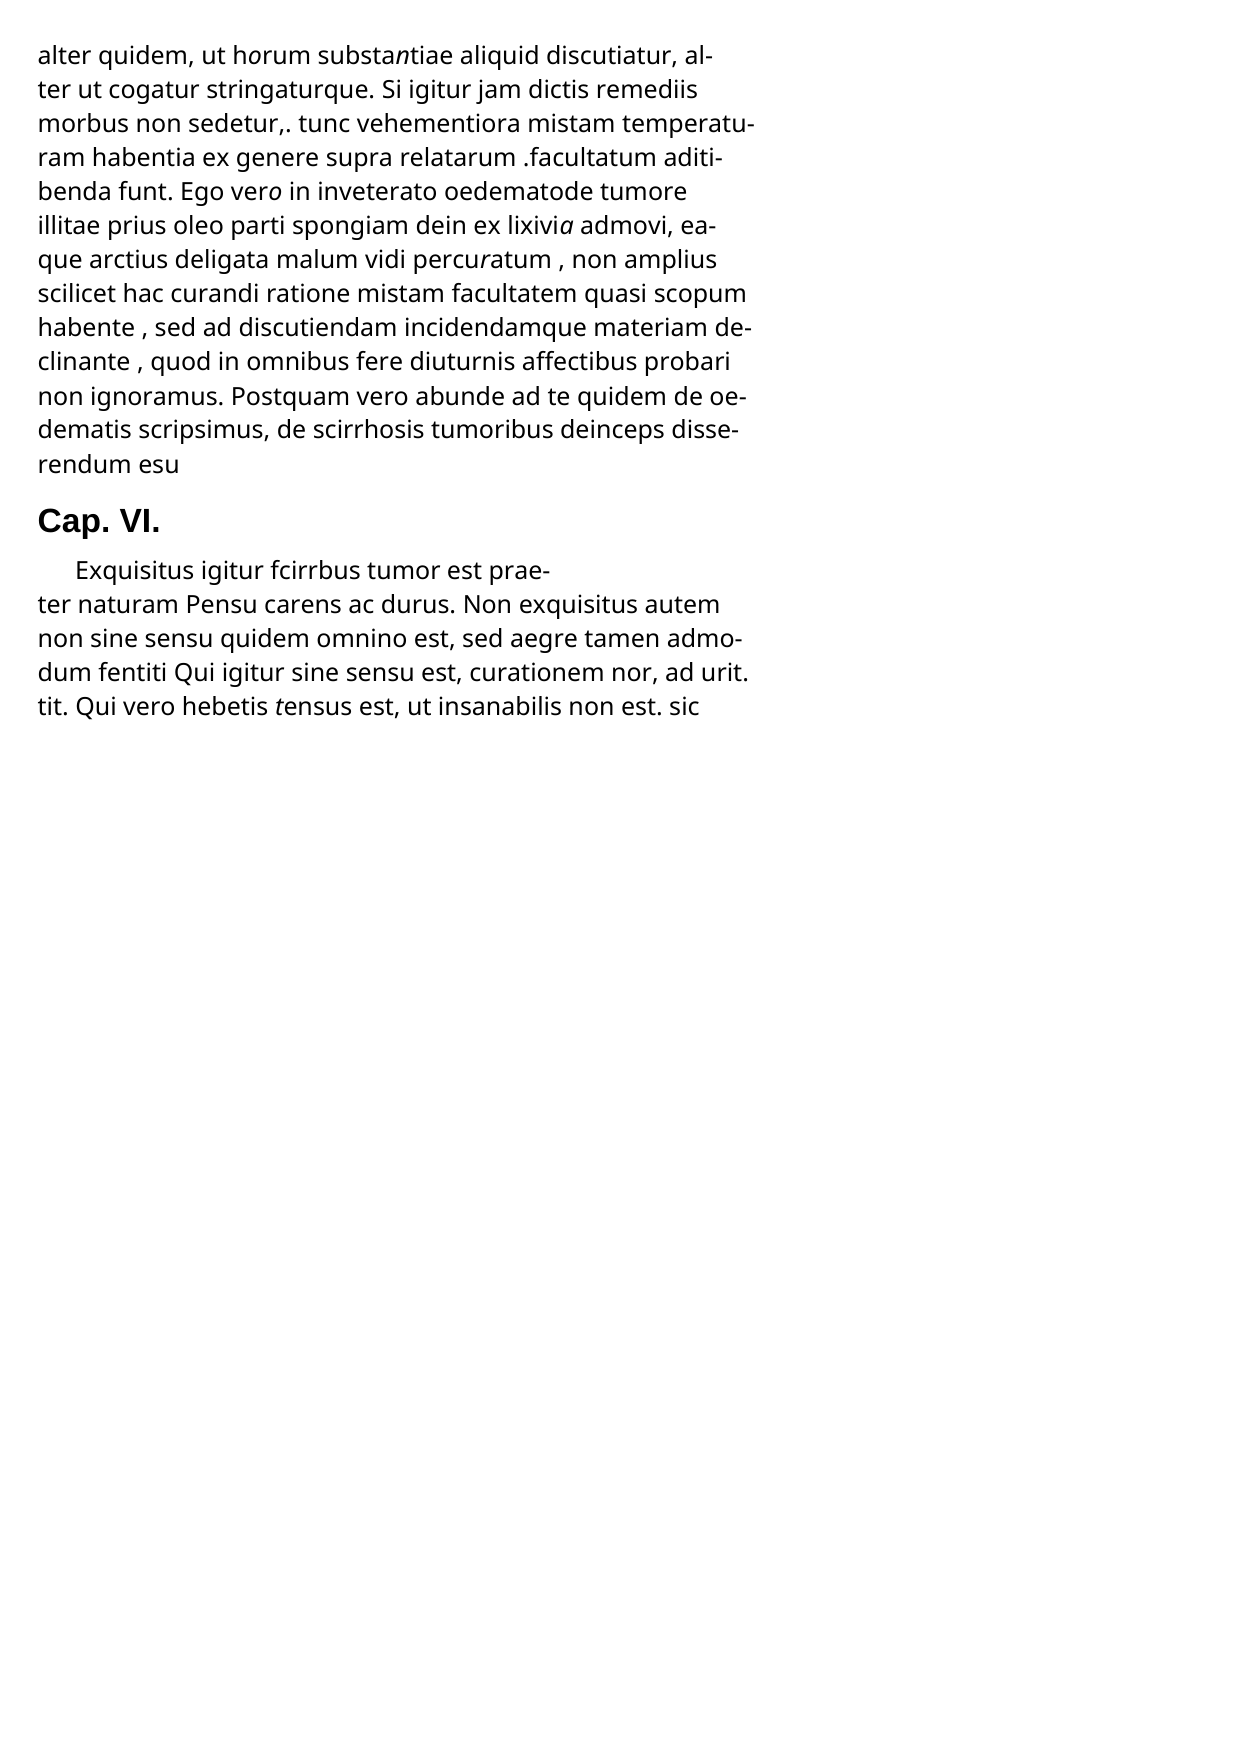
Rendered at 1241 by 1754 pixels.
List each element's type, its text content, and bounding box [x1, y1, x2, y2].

subtitle Cap. VI. [37, 501, 1203, 540]
text Exquisitus igitur fcirrbus tumor est prae- ter naturam Pensu carens ac durus. Non exquisitus autem non sine sensu quidem omnino est, sed aegre tamen admo- dum fentiti Qui igitur sine sensu est, curationem nor, ad urit. tit. Qui vero hebetis tensus est, ut insanabilis non est. sic [37, 552, 1203, 723]
text alter quidem, ut horum substantiae aliquid discutiatur, al- ter ut cogatur stringaturque. Si igitur jam dictis remediis morbus non sedetur,. tunc vehementiora mistam temperatu- ram habentia ex genere supra relatarum .facultatum aditi- benda funt. Ego vero in inveterato oedematode tumore illitae prius oleo parti spongiam dein ex lixivia admovi, ea- que arctius deligata malum vidi percuratum , non amplius scilicet hac curandi ratione mistam facultatem quasi scopum habente , sed ad discutiendam incidendamque materiam de- clinante , quod in omnibus fere diuturnis affectibus probari non ignoramus. Postquam vero abunde ad te quidem de oe- dematis scripsimus, de scirrhosis tumoribus deinceps disse- rendum esu [37, 37, 1203, 480]
